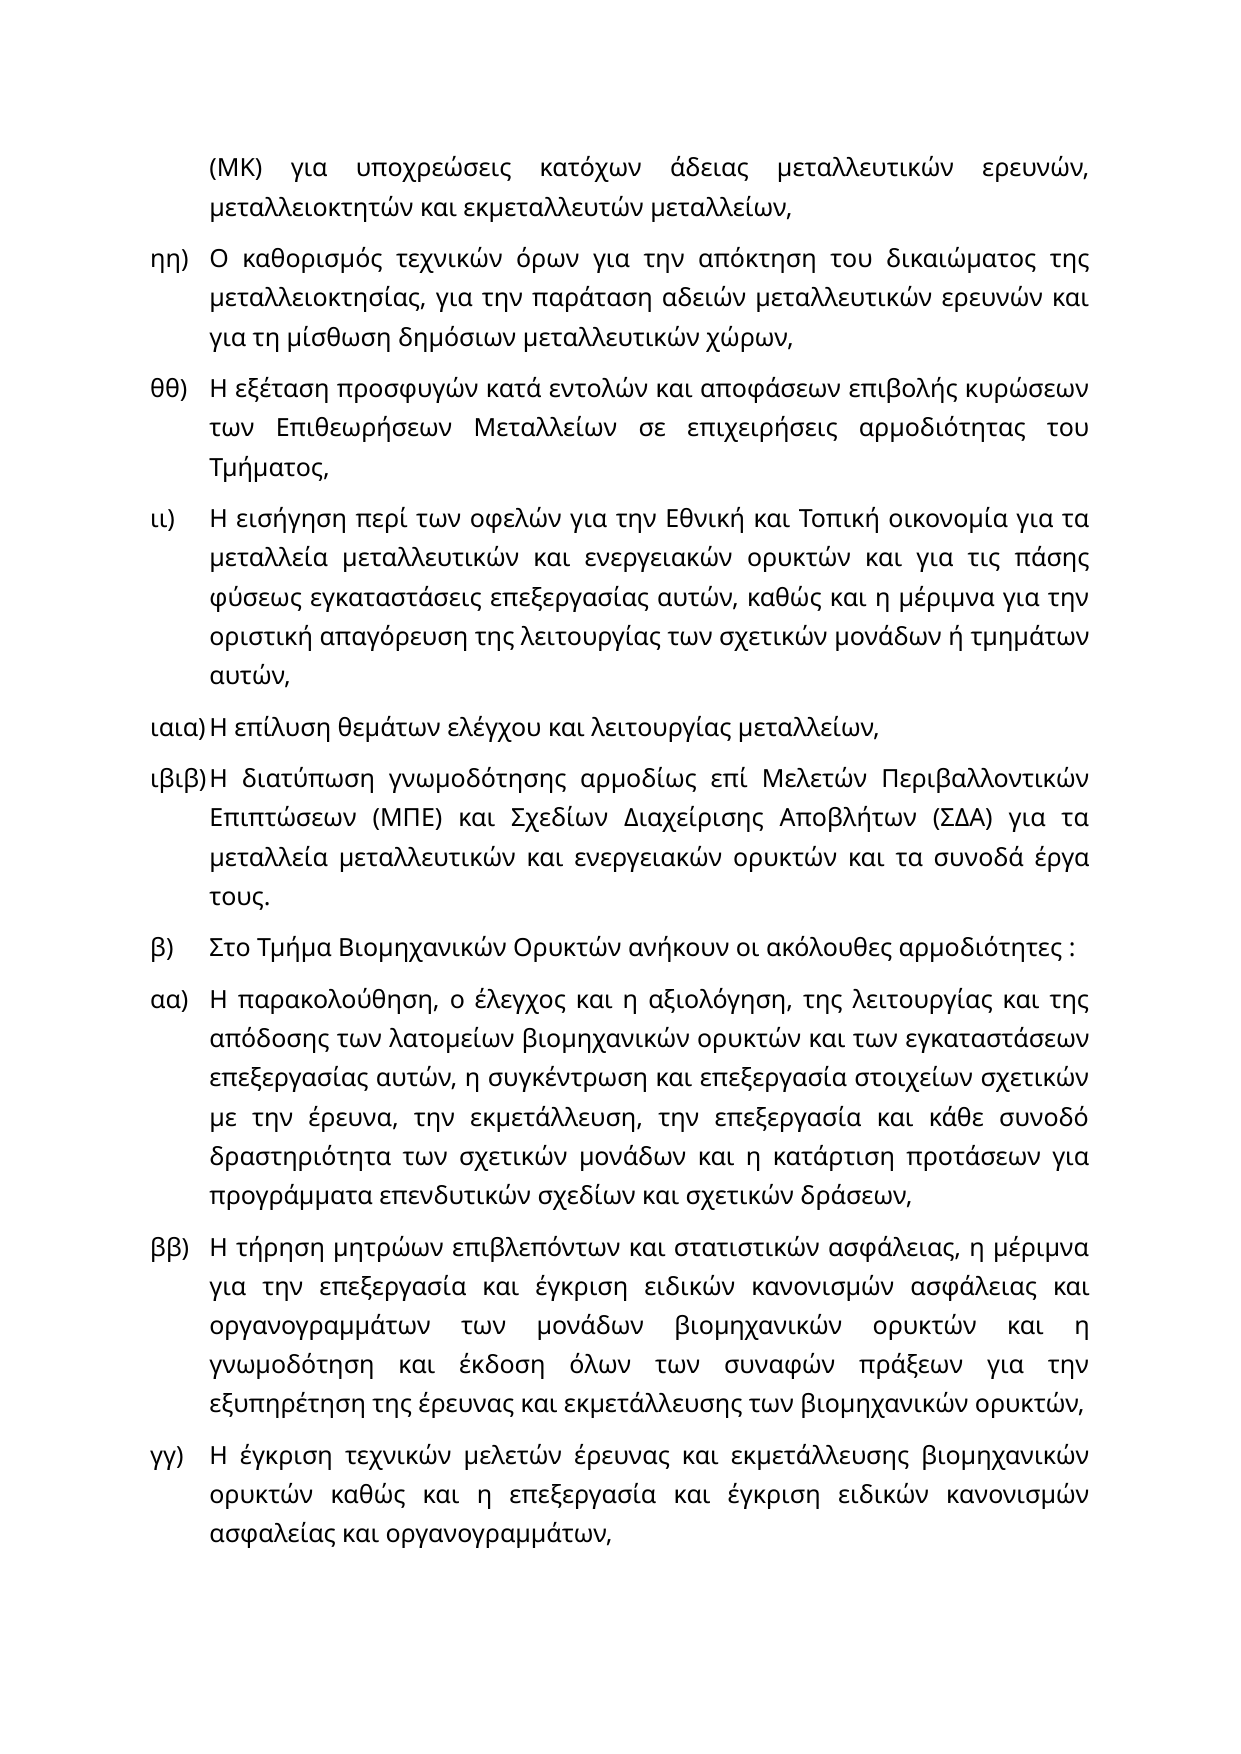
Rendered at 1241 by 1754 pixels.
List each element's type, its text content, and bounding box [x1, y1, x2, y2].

list ιι) Η εισήγηση περί των οφελών για την Εθνική και Τοπική οικονομία για τα μεταλλεία μεταλλευτικών και ενεργειακών ορυκτών και για τις πάσης φύσεως εγκαταστάσεις επεξεργασίας αυτών, καθώς και η μέριμνα για την οριστική απαγόρευση της λειτουργίας των σχετικών μονάδων ή τμημάτων αυτών, [150, 501, 1090, 692]
list θθ) Η εξέταση προσφυγών κατά εντολών και αποφάσεων επιβολής κυρώσεων των Επιθεωρήσεων Μεταλλείων σε επιχειρήσεις αρμοδιότητας του Τμήματος, [150, 371, 1090, 483]
list αα) Η παρακολούθηση, ο έλεγχος και η αξιολόγηση, της λειτουργίας και της απόδοσης των λατομείων βιομηχανικών ορυκτών και των εγκαταστάσεων επεξεργασίας αυτών, η συγκέντρωση και επεξεργασία στοιχείων σχετικών με την έρευνα, την εκμετάλλευση, την επεξεργασία και κάθε συνοδό δραστηριότητα των σχετικών μονάδων και η κατάρτιση προτάσεων για προγράμματα επενδυτικών σχεδίων και σχετικών δράσεων, [150, 982, 1090, 1212]
list ηη) Ο καθορισμός τεχνικών όρων για την απόκτηση του δικαιώματος της μεταλλειοκτησίας, για την παράταση αδειών μεταλλευτικών ερευνών και για τη μίσθωση δημόσιων μεταλλευτικών χώρων, [150, 241, 1090, 353]
list (ΜΚ) για υποχρεώσεις κατόχων άδειας μεταλλευτικών ερευνών, μεταλλειοκτητών και εκμεταλλευτών μεταλλείων, [150, 150, 1090, 223]
list β) Στο Τμήμα Βιομηχανικών Ορυκτών ανήκουν οι ακόλουθες αρμοδιότητες : [150, 930, 1090, 964]
list ιβιβ) Η διατύπωση γνωμοδότησης αρμοδίως επί Μελετών Περιβαλλοντικών Επιπτώσεων (ΜΠΕ) και Σχεδίων Διαχείρισης Αποβλήτων (ΣΔΑ) για τα μεταλλεία μεταλλευτικών και ενεργειακών ορυκτών και τα συνοδά έργα τους. [150, 761, 1090, 912]
list ιαια) Η επίλυση θεμάτων ελέγχου και λειτουργίας μεταλλείων, [150, 709, 1090, 743]
list ββ) Η τήρηση μητρώων επιβλεπόντων και στατιστικών ασφάλειας, η μέριμνα για την επεξεργασία και έγκριση ειδικών κανονισμών ασφάλειας και οργανογραμμάτων των μονάδων βιομηχανικών ορυκτών και η γνωμοδότηση και έκδοση όλων των συναφών πράξεων για την εξυπηρέτηση της έρευνας και εκμετάλλευσης των βιομηχανικών ορυκτών, [150, 1229, 1090, 1420]
list γγ) Η έγκριση τεχνικών μελετών έρευνας και εκμετάλλευσης βιομηχανικών ορυκτών καθώς και η επεξεργασία και έγκριση ειδικών κανονισμών ασφαλείας και οργανογραμμάτων, [150, 1437, 1090, 1550]
